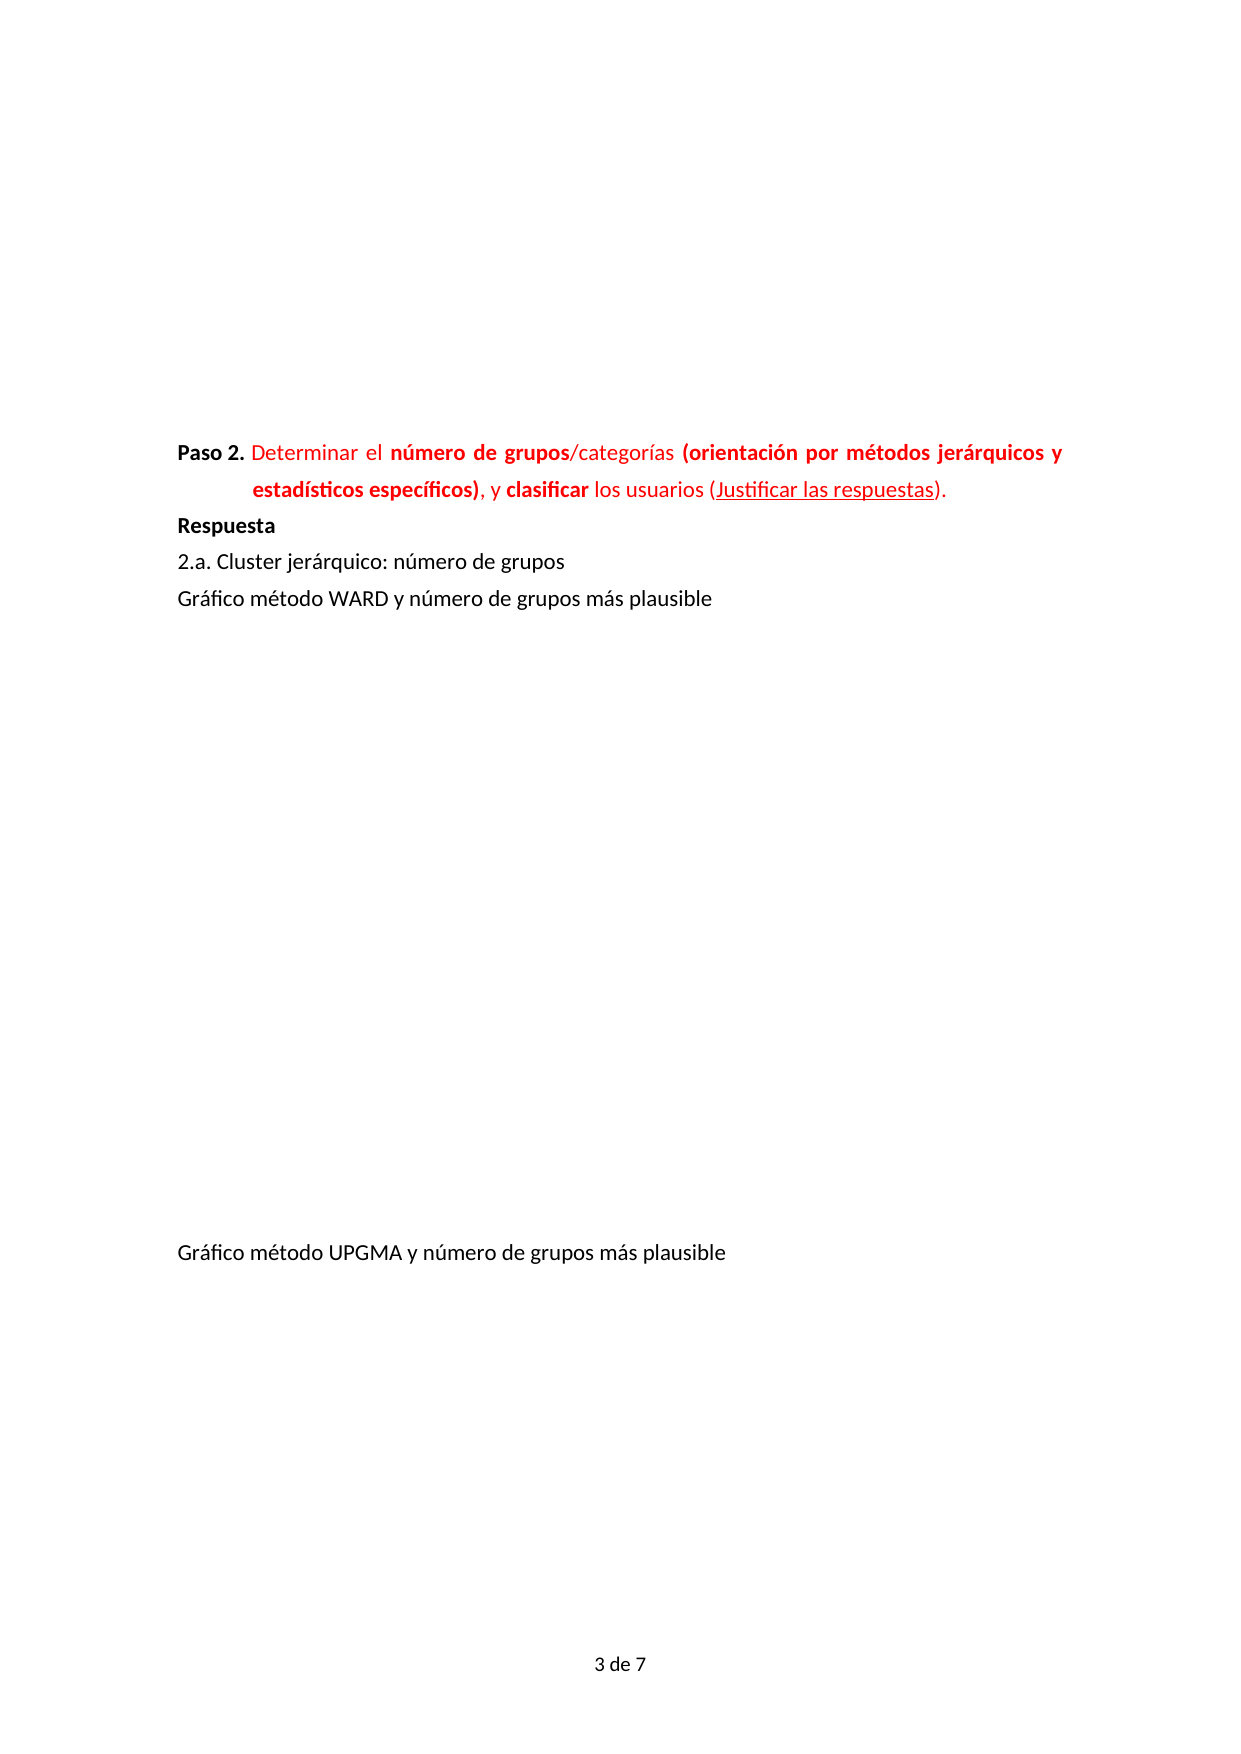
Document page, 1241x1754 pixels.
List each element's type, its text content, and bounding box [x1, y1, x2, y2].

text Gráfico método WARD y número de grupos más plausible [177, 584, 1063, 612]
text 2.a. Cluster jerárquico: número de grupos [177, 547, 1063, 576]
list Determinar el número de grupos/categorías (orientación por métodos jerárquicos y estadísticos específicos), y clasificar los usuarios (Justificar las respuestas). [177, 438, 1063, 503]
text Gráfico método UPGMA y número de grupos más plausible [177, 1238, 1063, 1266]
text Respuesta [177, 511, 1063, 539]
